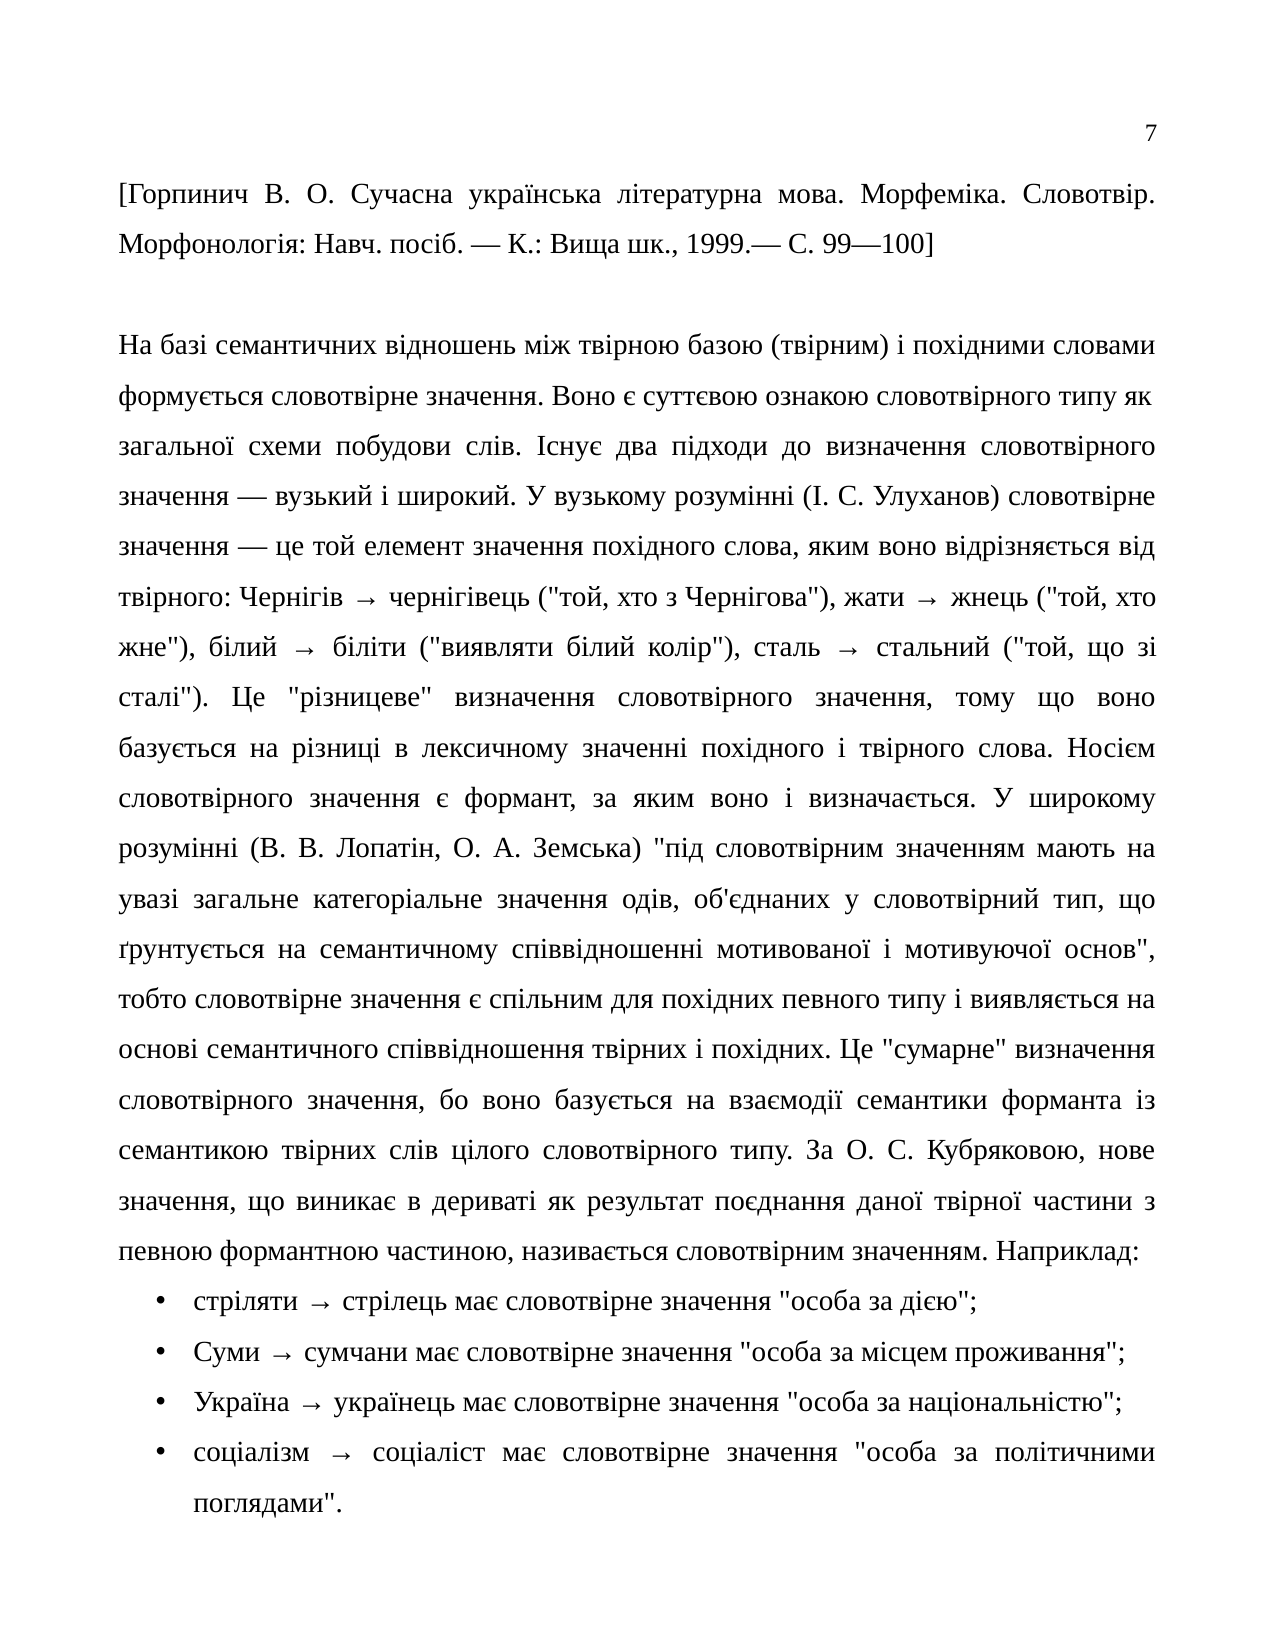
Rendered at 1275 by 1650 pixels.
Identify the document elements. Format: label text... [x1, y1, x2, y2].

list Суми → сумчани має словотвірне значення "особа за місцем проживання"; [156, 1334, 1157, 1367]
list стріляти → стрілець має словотвірне значення "особа за дією"; [156, 1283, 1157, 1317]
list соціалізм → соціаліст має словотвірне значення "особа за політичними поглядами". [156, 1434, 1157, 1518]
text На базі семантичних відношень між твірною базою (твірним) і похідними словами формується словотвірне значення. Воно є суттєвою ознакою словотвірного типу як [118, 327, 1157, 411]
text загальної схеми побудови слів. Існує два підходи до визначення словотвірного значення — вузький і широкий. У вузькому розумінні (І. С. Улуханов) словотвірне значення — це той елемент значення похідного слова, яким воно відрізняється від твірного: Чернігів → чернігівець ("той, хто з Чернігова"), жати → жнець ("той, хто жне"), білий → біліти ("виявляти білий колір"), сталь → стальний ("той, що зі сталі"). Це "різницеве" визначення словотвірного значення, тому що воно базується на різниці в лексичному значенні похідного і твірного слова. Носієм словотвірного значення є формант, за яким воно і визначається. У широкому розумінні (В. В. Лопатін, О. А. Земська) "під словотвірним значенням мають на увазі загальне категоріальне значення одів, об'єднаних у словотвірний тип, що ґрунтується на семантичному співвідношенні мотивованої і мотивуючої основ", тобто словотвірне значення є спільним для похідних певного типу і виявляється на основі семантичного співвідношення твірних і похідних. Це "сумарне" визначення словотвірного значення, бо воно базується на взаємодії семантики форманта із семантикою твірних слів цілого словотвірного типу. За О. С. Кубряковою, нове значення, що виникає в дериваті як результат поєднання даної твірної частини з певною формантною частиною, називається словотвірним значенням. Наприклад: [118, 428, 1157, 1266]
text [Горпинич В. О. Сучасна українська літературна мова. Морфеміка. Словотвір. Морфонологія: Навч. посіб. — К.: Вища шк., 1999.— С. 99—100] [118, 176, 1157, 260]
list Україна → українець має словотвірне значення "особа за національністю"; [156, 1384, 1157, 1418]
